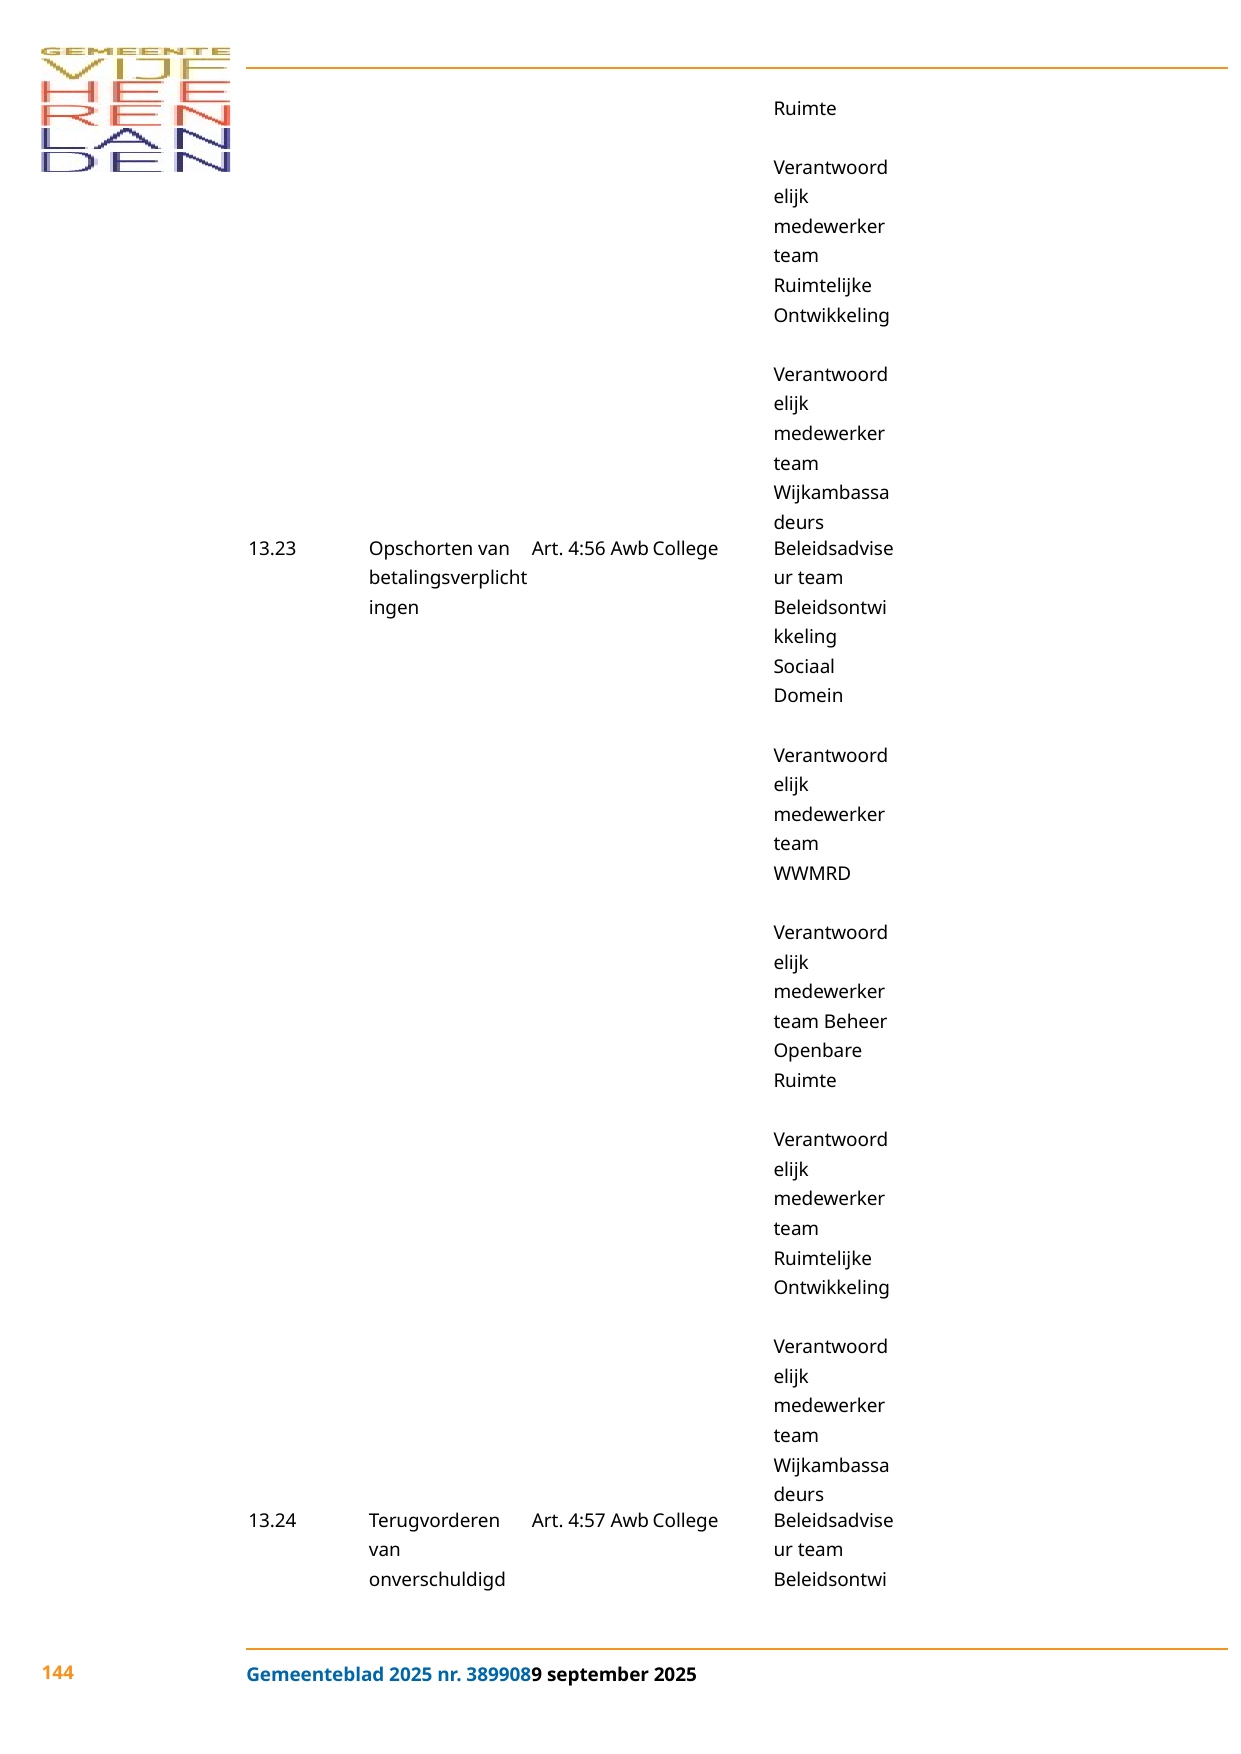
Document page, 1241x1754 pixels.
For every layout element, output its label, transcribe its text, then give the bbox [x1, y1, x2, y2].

table_cell College [653, 535, 773, 1507]
table_cell College [653, 1507, 773, 1592]
table_cell Art. 4:56 Awb [532, 535, 652, 1507]
table_cell Beleidsadviseur team Beleidsontwi [773, 1507, 894, 1592]
table_cell [1015, 1507, 1152, 1592]
picture [41, 47, 231, 172]
table_cell Ruimte Verantwoordelijk medewerker team Ruimtelijke Ontwikkeling Verantwoordelijk medewerker team Wijkambassadeurs [773, 95, 894, 535]
table_cell Opschorten van betalingsverplichtingen [369, 535, 532, 1507]
table_cell Terugvorderen van onverschuldigd [369, 1507, 532, 1592]
table_cell Art. 4:57 Awb [532, 1507, 652, 1592]
table_cell [1015, 535, 1152, 1507]
table_cell 13.24 [248, 1507, 369, 1592]
table_cell [894, 95, 1015, 535]
table_cell [894, 535, 1015, 1507]
table_cell [1015, 95, 1152, 535]
table_cell 13.23 [248, 535, 369, 1507]
table_cell [653, 95, 773, 535]
table_cell [894, 1507, 1015, 1592]
table_cell [532, 95, 652, 535]
table_cell [248, 95, 369, 535]
table_cell Beleidsadviseur team Beleidsontwikkeling Sociaal Domein Verantwoordelijk medewerker team WWMRD Verantwoordelijk medewerker team Beheer Openbare Ruimte Verantwoordelijk medewerker team Ruimtelijke Ontwikkeling Verantwoordelijk medewerker team Wijkambassadeurs [773, 535, 894, 1507]
table_cell [369, 95, 532, 535]
